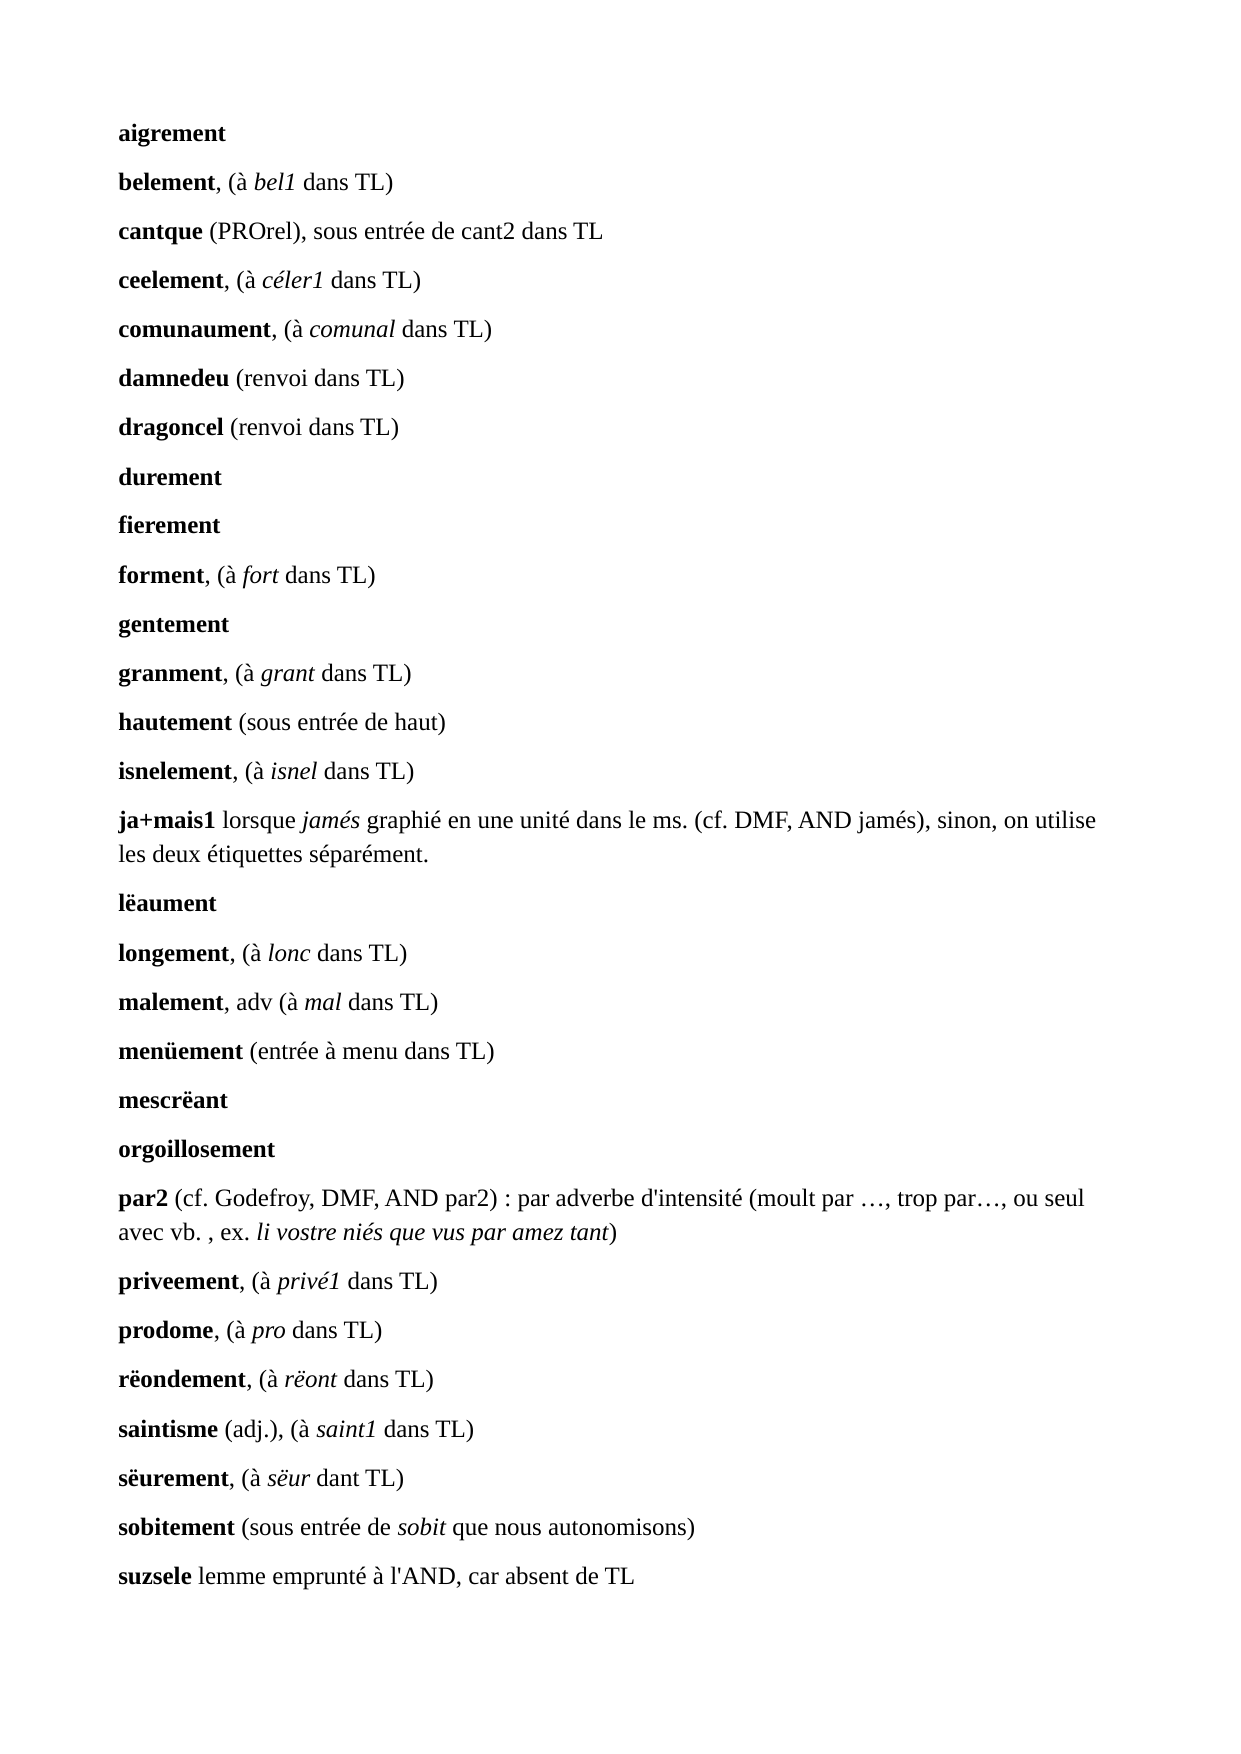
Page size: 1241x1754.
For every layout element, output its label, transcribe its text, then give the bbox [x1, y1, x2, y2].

text isnelement, (à isnel dans TL) [118, 756, 1122, 785]
text saintisme (adj.), (à saint1 dans TL) [118, 1414, 1122, 1442]
text ceelement, (à céler1 dans TL) [118, 265, 1122, 294]
text comunaument, (à comunal dans TL) [118, 314, 1122, 343]
text granment, (à grant dans TL) [118, 658, 1122, 687]
text prodome, (à pro dans TL) [118, 1316, 1122, 1344]
text priveement, (à privé1 dans TL) [118, 1266, 1122, 1295]
text hautement (sous entrée de haut) [118, 707, 1122, 736]
text dragoncel (renvoi dans TL) [118, 412, 1122, 441]
text malement, adv (à mal dans TL) [118, 987, 1122, 1015]
text orgoillosement [118, 1134, 1122, 1163]
text ja+mais1 lorsque jamés graphié en une unité dans le ms. (cf. DMF, AND jamés), sinon, on utilise les deux étiquettes séparément. [118, 805, 1122, 868]
text rëondement, (à rëont dans TL) [118, 1364, 1122, 1393]
text suzsele lemme emprunté à l'AND, car absent de TL [118, 1561, 1122, 1589]
text forment, (à fort dans TL) [118, 560, 1122, 588]
text lëaument [118, 888, 1122, 917]
text par2 (cf. Godefroy, DMF, AND par2) : par adverbe d'intensité (moult par …, trop par…, ou seul avec vb. , ex. li vostre niés que vus par amez tant) [118, 1183, 1122, 1246]
text damnedeu (renvoi dans TL) [118, 363, 1122, 392]
text fierement [118, 511, 1122, 539]
text cantque (PROrel), sous entrée de cant2 dans TL [118, 216, 1122, 245]
text sobitement (sous entrée de sobit que nous autonomisons) [118, 1512, 1122, 1541]
text durement [118, 462, 1122, 490]
text longement, (à lonc dans TL) [118, 938, 1122, 966]
text gentement [118, 609, 1122, 637]
text mescrëant [118, 1085, 1122, 1113]
text sëurement, (à sëur dant TL) [118, 1463, 1122, 1491]
text aigrement [118, 118, 1122, 147]
text belement, (à bel1 dans TL) [118, 167, 1122, 196]
text menüement (entrée à menu dans TL) [118, 1036, 1122, 1064]
